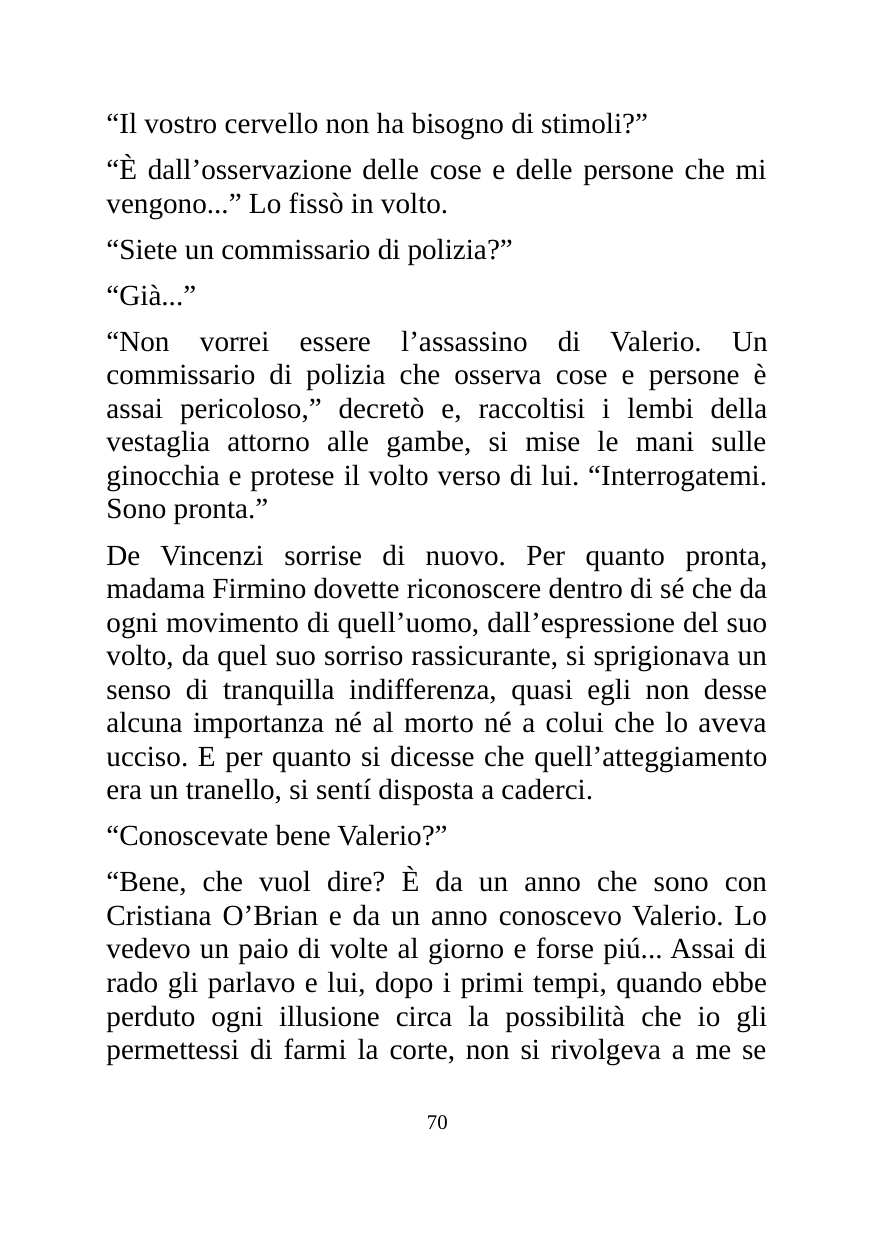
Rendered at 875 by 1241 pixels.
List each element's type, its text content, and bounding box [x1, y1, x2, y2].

text “Già...” [106, 278, 768, 311]
text “Il vostro cervello non ha bisogno di stimoli?” [106, 106, 768, 140]
text “Non vorrei essere l’assassino di Valerio. Un commissario di polizia che osserva cose e persone è assai pericoloso,” decretò e, raccoltisi i lembi della vestaglia attorno alle gambe, si mise le mani sulle ginocchia e protese il volto verso di lui. “Interrogatemi. Sono pronta.” [106, 324, 768, 525]
text “Siete un commissario di polizia?” [106, 232, 768, 265]
text “Conoscevate bene Valerio?” [106, 818, 768, 852]
text “È dall’osservazione delle cose e delle persone che mi vengono...” Lo fissò in volto. [106, 152, 768, 219]
text De Vincenzi sorrise di nuovo. Per quanto pronta, madama Firmino dovette riconoscere dentro di sé che da ogni movimento di quell’uomo, dall’espressione del suo volto, da quel suo sorriso rassicurante, si sprigionava un senso di tranquilla indifferenza, quasi egli non desse alcuna importanza né al morto né a colui che lo aveva ucciso. E per quanto si dicesse che quell’atteggiamento era un tranello, si sentí disposta a caderci. [106, 538, 768, 806]
text “Bene, che vuol dire? È da un anno che sono con Cristiana O’Brian e da un anno conoscevo Valerio. Lo vedevo un paio di volte al giorno e forse piú... Assai di rado gli parlavo e lui, dopo i primi tempi, quando ebbe perduto ogni illusione circa la possibilità che io gli permettessi di farmi la corte, non si rivolgeva a me se [106, 864, 768, 1066]
